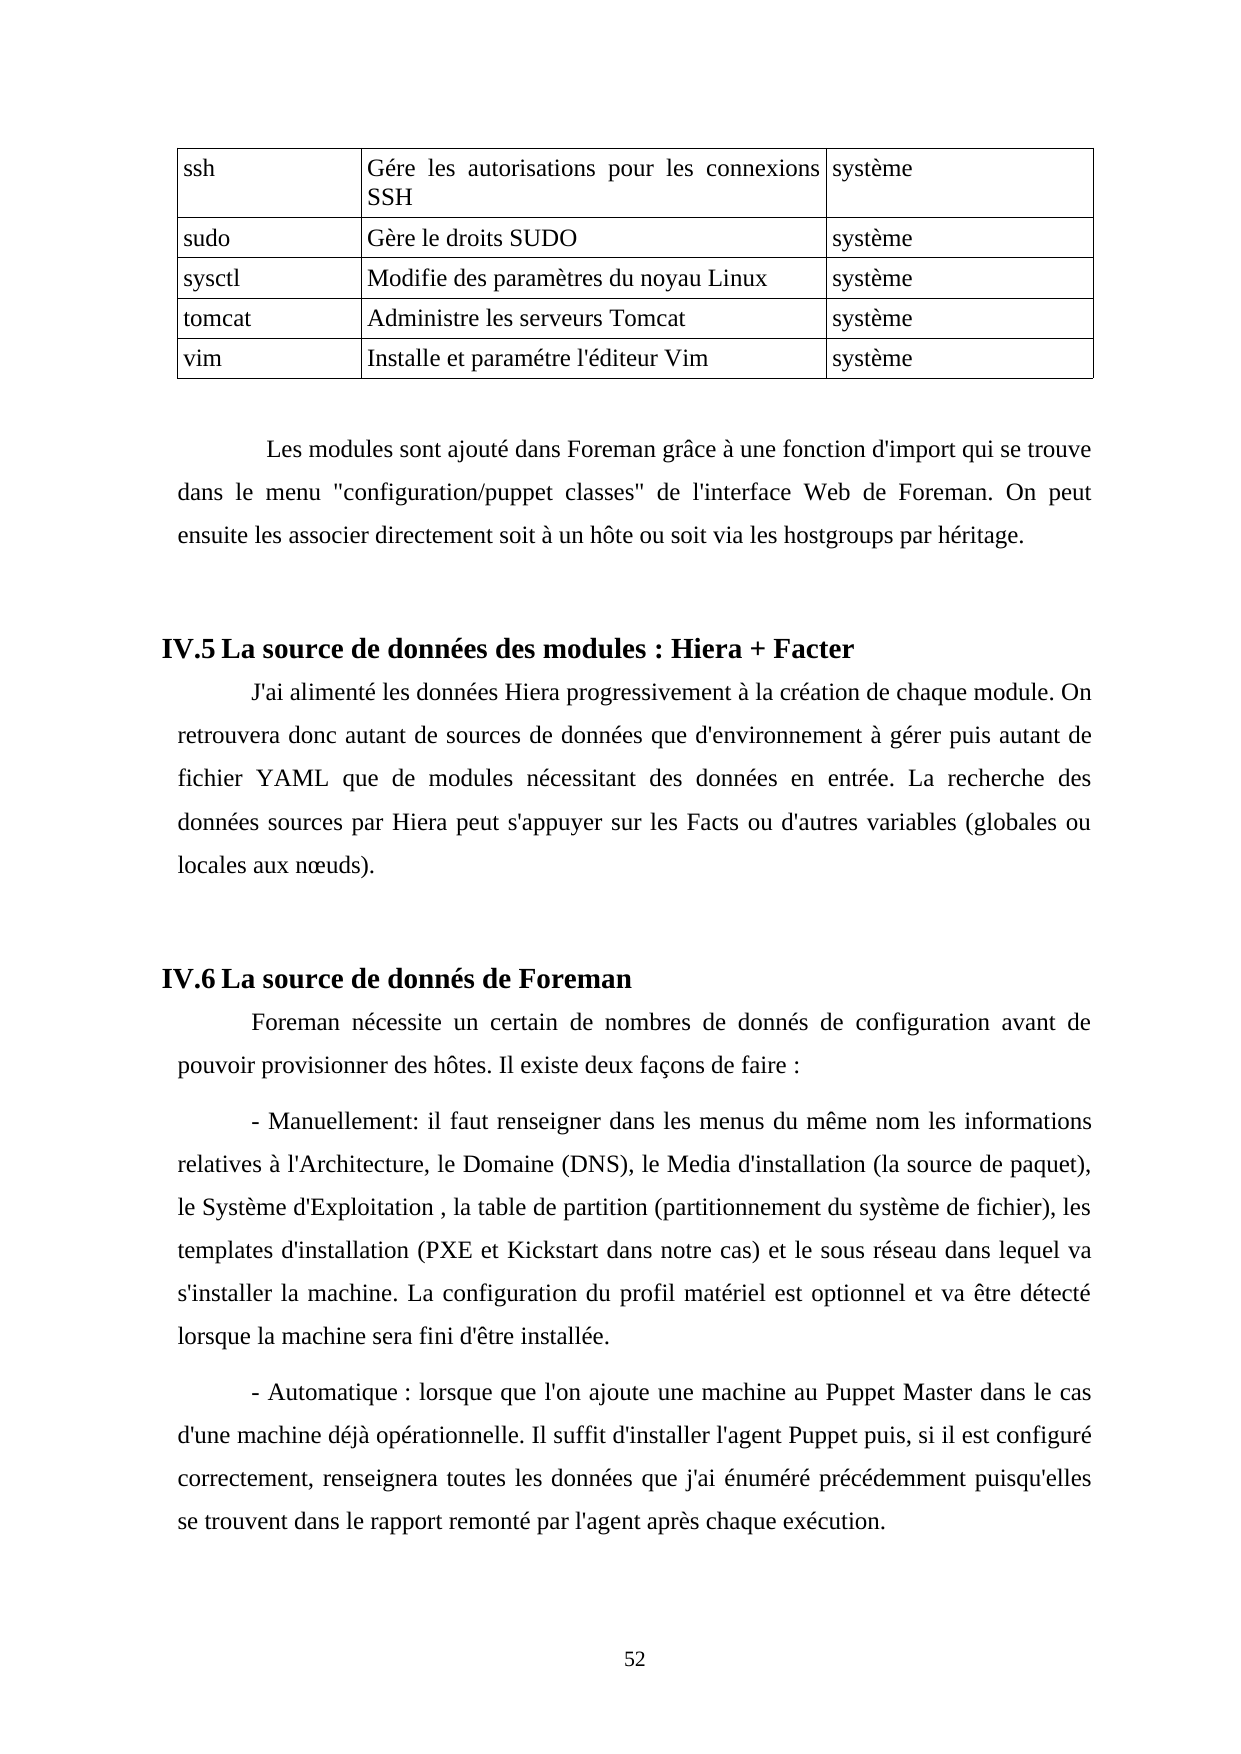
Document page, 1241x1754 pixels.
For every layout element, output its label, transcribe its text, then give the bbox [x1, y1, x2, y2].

table_cell système [827, 258, 1093, 297]
subtitle La source de données des modules : Hiera + Facter [161, 631, 1092, 665]
table_cell vim [178, 339, 361, 378]
table_cell ssh [178, 149, 361, 217]
table_cell système [827, 339, 1093, 378]
text - Automatique : lorsque que l'on ajoute une machine au Puppet Master dans le cas d'une machine déjà opérationnelle. Il suffit d'installer l'agent Puppet puis, si il est configuré correctement, renseignera toutes les données que j'ai énuméré précédemment puisqu'elles se trouvent dans le rapport remonté par l'agent après chaque exécution. [177, 1377, 1092, 1535]
text Foreman nécessite un certain de nombres de donnés de configuration avant de pouvoir provisionner des hôtes. Il existe deux façons de faire : [177, 1007, 1092, 1079]
text Les modules sont ajouté dans Foreman grâce à une fonction d'import qui se trouve dans le menu "configuration/puppet classes" de l'interface Web de Foreman. On peut ensuite les associer directement soit à un hôte ou soit via les hostgroups par héritage. [177, 434, 1092, 549]
table_cell Gère le droits SUDO [362, 218, 826, 257]
table_cell sysctl [178, 258, 361, 297]
table_cell système [827, 299, 1093, 338]
text J'ai alimenté les données Hiera progressivement à la création de chaque module. On retrouvera donc autant de sources de données que d'environnement à gérer puis autant de fichier YAML que de modules nécessitant des données en entrée. La recherche des données sources par Hiera peut s'appuyer sur les Facts ou d'autres variables (globales ou locales aux nœuds). [177, 677, 1092, 878]
table_cell Gére les autorisations pour les connexions SSH [362, 149, 826, 217]
table_cell système [827, 149, 1093, 217]
table_cell système [827, 218, 1093, 257]
table_cell sudo [178, 218, 361, 257]
text - Manuellement: il faut renseigner dans les menus du même nom les informations relatives à l'Architecture, le Domaine (DNS), le Media d'installation (la source de paquet), le Système d'Exploitation , la table de partition (partitionnement du système de fichier), les templates d'installation (PXE et Kickstart dans notre cas) et le sous réseau dans lequel va s'installer la machine. La configuration du profil matériel est optionnel et va être détecté lorsque la machine sera fini d'être installée. [177, 1106, 1092, 1350]
table_cell tomcat [178, 299, 361, 338]
table_cell Administre les serveurs Tomcat [362, 299, 826, 338]
table_cell Modifie des paramètres du noyau Linux [362, 258, 826, 297]
subtitle La source de donnés de Foreman [161, 961, 1092, 994]
table_cell Installe et paramétre l'éditeur Vim [362, 339, 826, 378]
